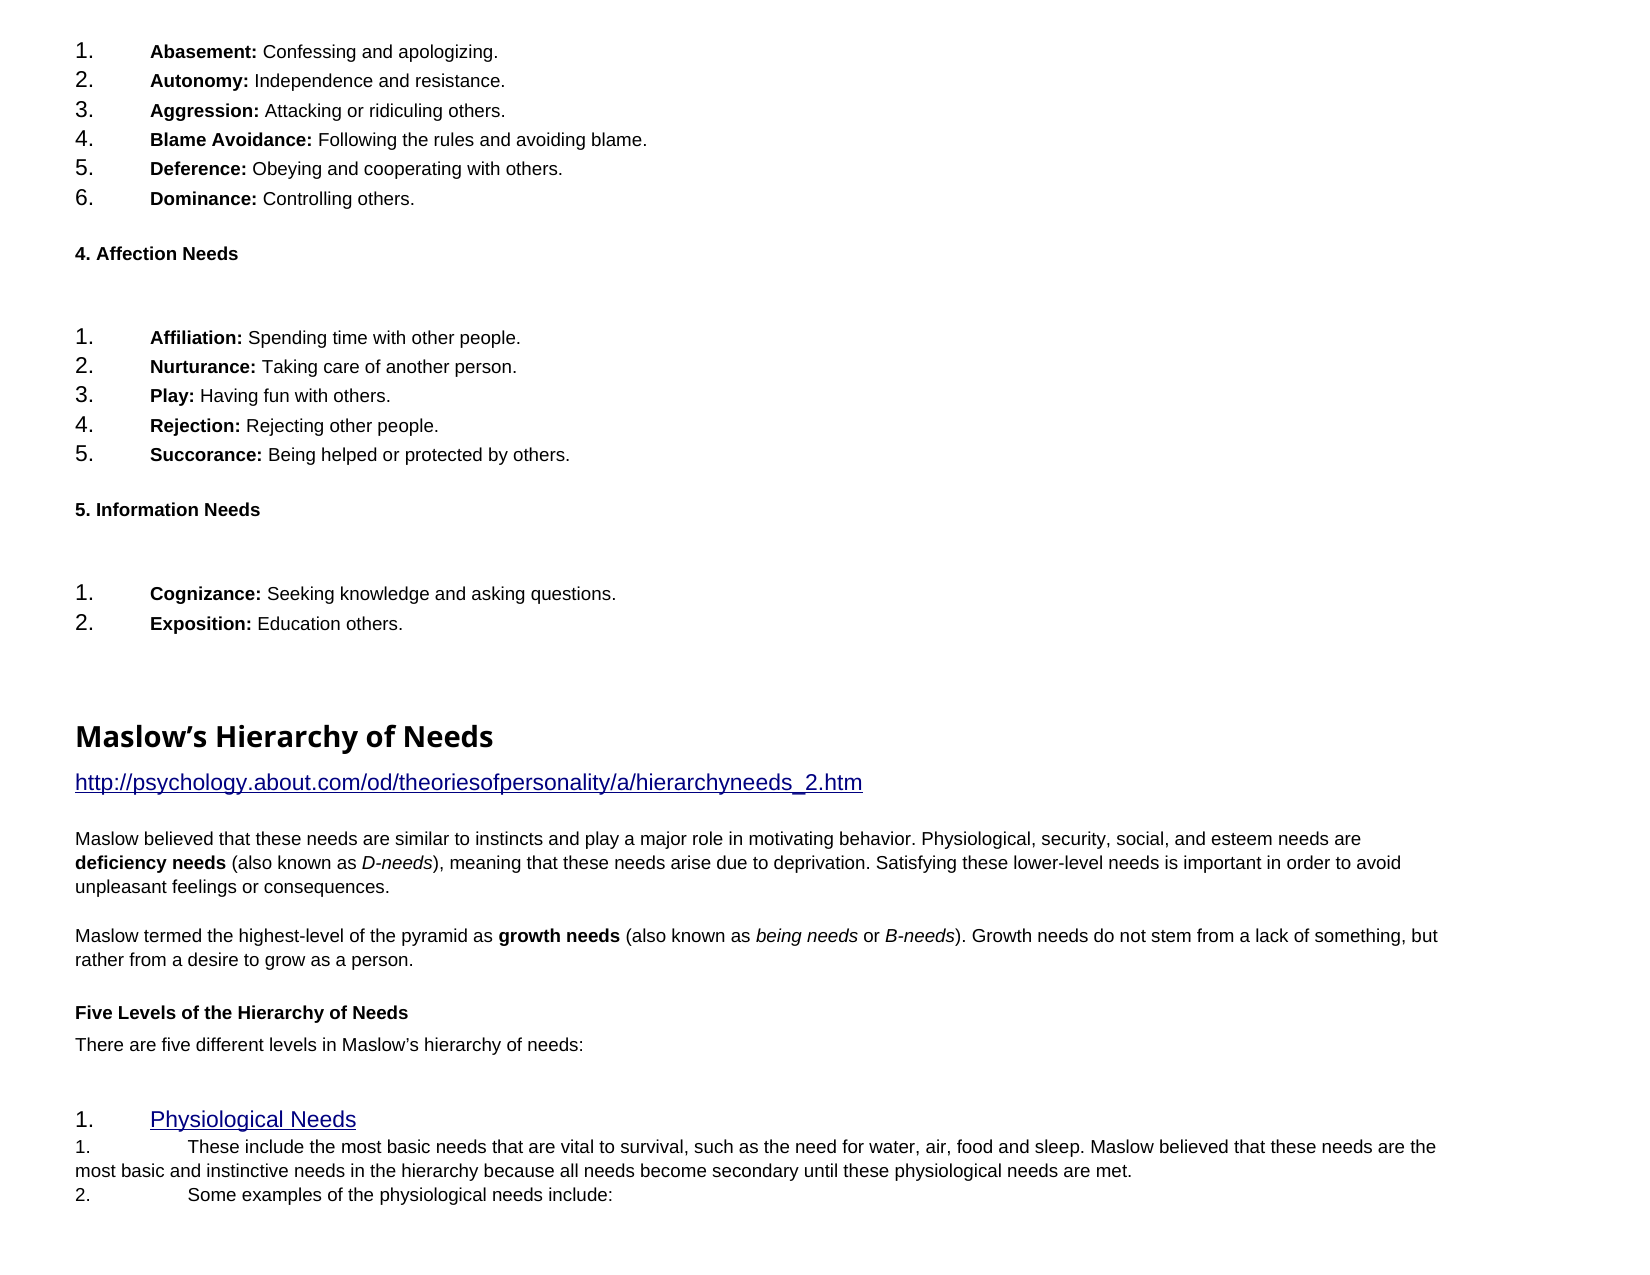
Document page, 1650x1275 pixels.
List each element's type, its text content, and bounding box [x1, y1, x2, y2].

subtitle Five Levels of the Hierarchy of Needs [75, 1002, 1439, 1023]
text There are five different levels in Maslow’s hierarchy of needs: [75, 1035, 1439, 1056]
list Rejection: Rejecting other people. [75, 412, 1439, 437]
list Deference: Obeying and cooperating with others. [75, 155, 1439, 181]
list Aggression: Attacking or ridiculing others. [75, 96, 1439, 122]
text Maslow believed that these needs are similar to instincts and play a major role in motivating behavior. Physiological, security, social, and esteem needs are deficiency needs (also known as D-needs), meaning that these needs arise due to deprivation. Satisfying these lower-level needs is important in order to avoid unpleasant feelings or consequences. [75, 829, 1439, 898]
list Blame Avoidance: Following the rules and avoiding blame. [75, 126, 1439, 151]
list Some examples of the physiological needs include: [75, 1184, 1439, 1205]
subtitle 4. Affection Needs [75, 243, 1439, 264]
list Dominance: Controlling others. [75, 184, 1439, 210]
list Abasement: Confessing and apologizing. [75, 37, 1439, 63]
list Physiological Needs [75, 1107, 1439, 1132]
list Cognizance: Seeking knowledge and asking questions. [75, 580, 1439, 606]
text Maslow termed the highest-level of the pyramid as growth needs (also known as being needs or B-needs). Growth needs do not stem from a lack of something, but rather from a desire to grow as a person. [75, 925, 1439, 970]
list These include the most basic needs that are vital to survival, such as the need for water, air, food and sleep. Maslow believed that these needs are the most basic and instinctive needs in the hierarchy because all needs become secondary until these physiological needs are met. [75, 1136, 1439, 1181]
list Autonomy: Independence and resistance. [75, 67, 1439, 92]
list Exposition: Education others. [75, 609, 1439, 635]
subtitle 5. Information Needs [75, 499, 1439, 520]
subtitle Maslow’s Hierarchy of Needs [75, 716, 1462, 756]
list Play: Having fun with others. [75, 382, 1439, 408]
text http://psychology.about.com/od/theoriesofpersonality/a/hierarchyneeds_2.htm [75, 770, 1439, 796]
list Succorance: Being helped or protected by others. [75, 441, 1439, 467]
list Affiliation: Spending time with other people. [75, 323, 1439, 349]
list Nurturance: Taking care of another person. [75, 353, 1439, 378]
